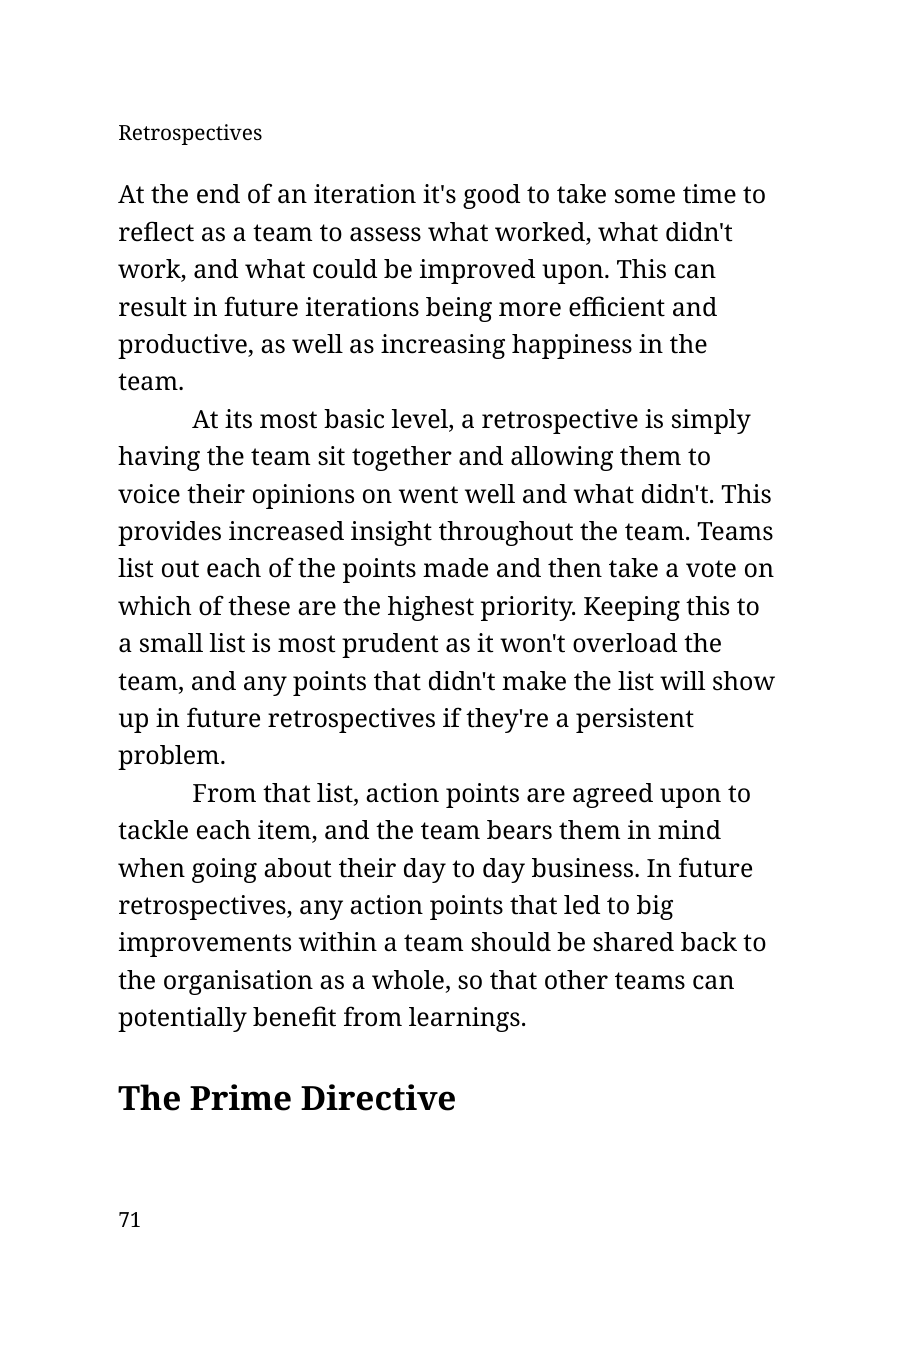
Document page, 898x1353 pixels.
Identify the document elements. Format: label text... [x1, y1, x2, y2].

text At its most basic level, a retrospective is simply having the team sit together and allowing them to voice their opinions on went well and what didn't. This provides increased insight throughout the team. Teams list out each of the points made and then take a vote on which of these are the highest priority. Keeping this to a small list is most prudent as it won't overload the team, and any points that didn't make the list will show up in future retrospectives if they're a persistent problem. [118, 401, 779, 772]
subtitle The Prime Directive [118, 1074, 779, 1120]
text At the end of an iteration it's good to take some time to reflect as a team to assess what worked, what didn't work, and what could be improved upon. This can result in future iterations being more efficient and productive, as well as increasing happiness in the team. [118, 177, 779, 398]
text From that list, action points are agreed upon to tackle each item, and the team bears them in mind when going about their day to day business. In future retrospectives, any action points that led to big improvements within a team should be shared back to the organisation as a whole, so that other teams can potentially benefit from learnings. [118, 775, 779, 1034]
